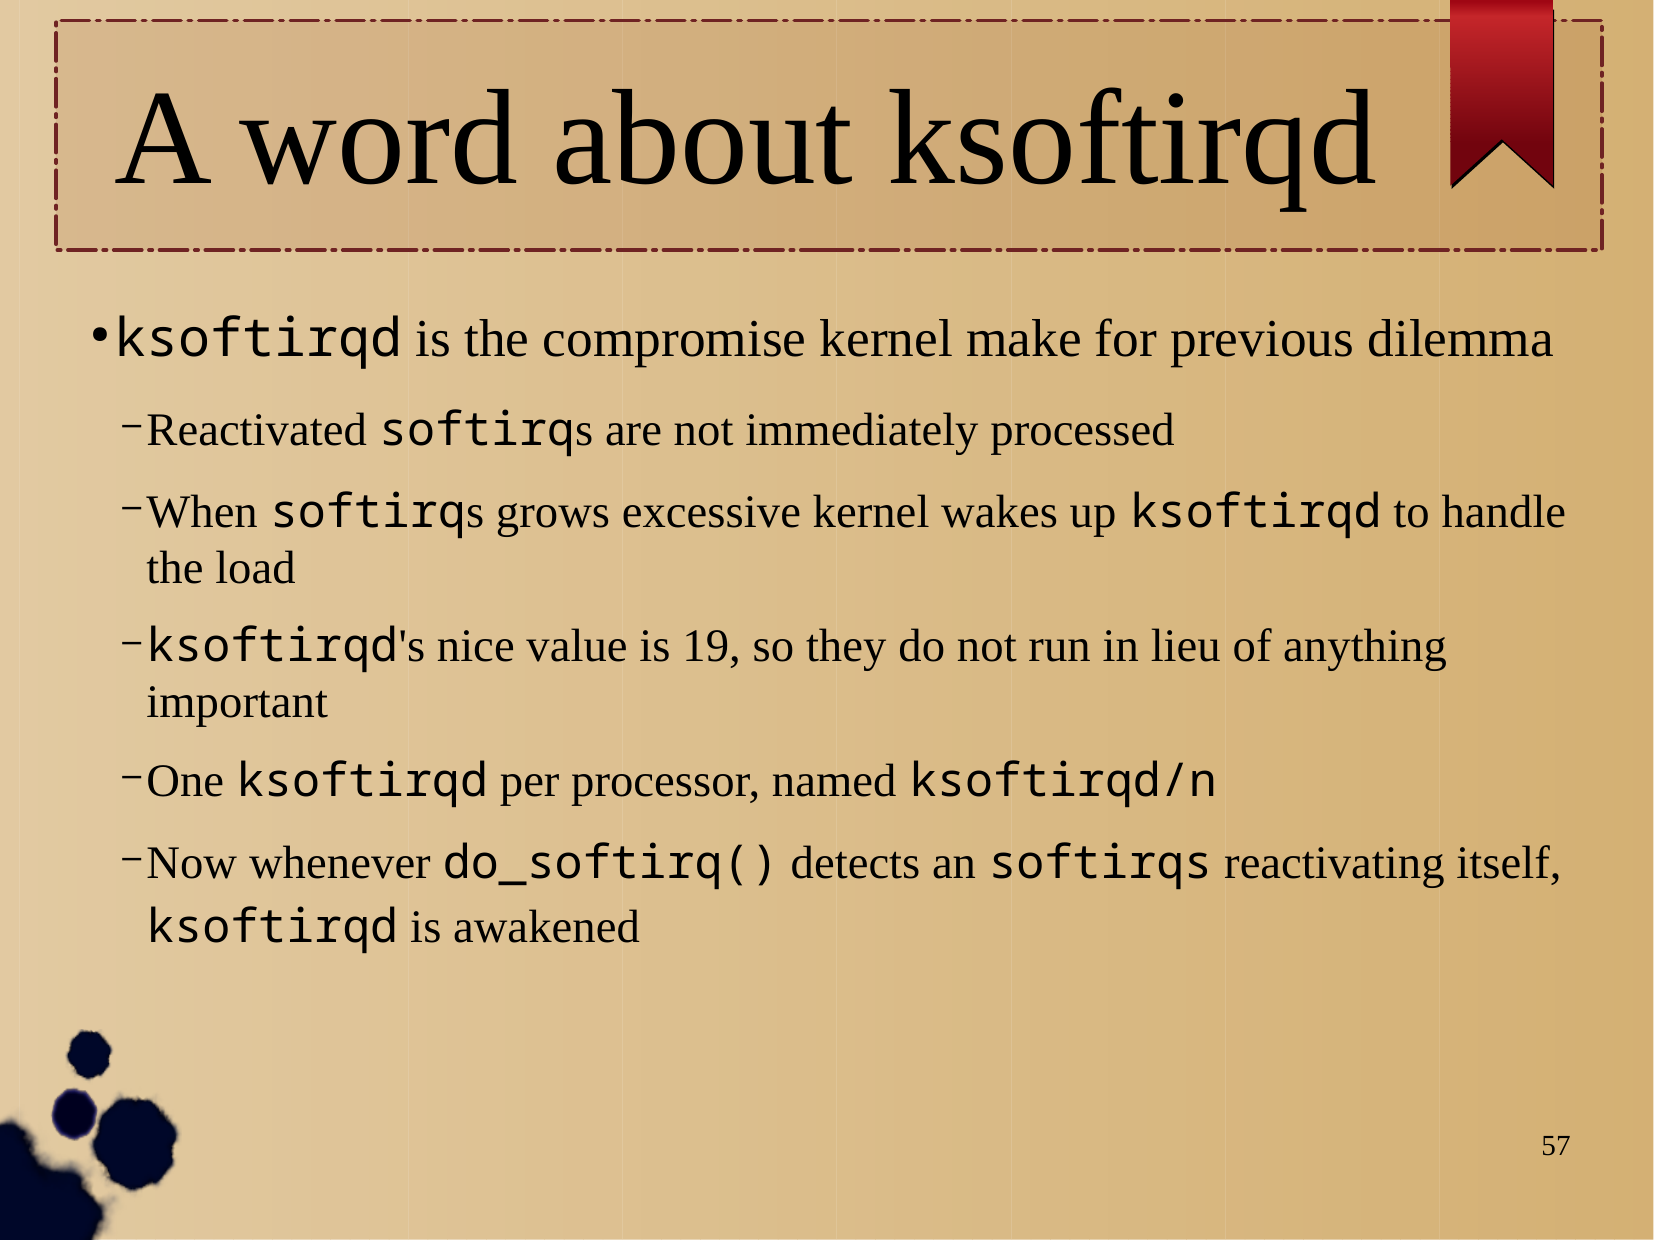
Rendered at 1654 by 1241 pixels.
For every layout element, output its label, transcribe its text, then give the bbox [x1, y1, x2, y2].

list ksoftirqd is the compromise kernel make for previous dilemma Reactivated softirqs are not immediately processed When softirqs grows excessive kernel wakes up ksoftirqd to handle the load ksoftirqd's nice value is 19, so they do not run in lieu of anything important One ksoftirqd per processor, named ksoftirqd/n Now whenever do_softirq() detects an softirqs reactivating itself, ksoftirqd is awakened [82, 299, 1571, 1019]
title A word about ksoftirqd [82, 47, 1412, 229]
